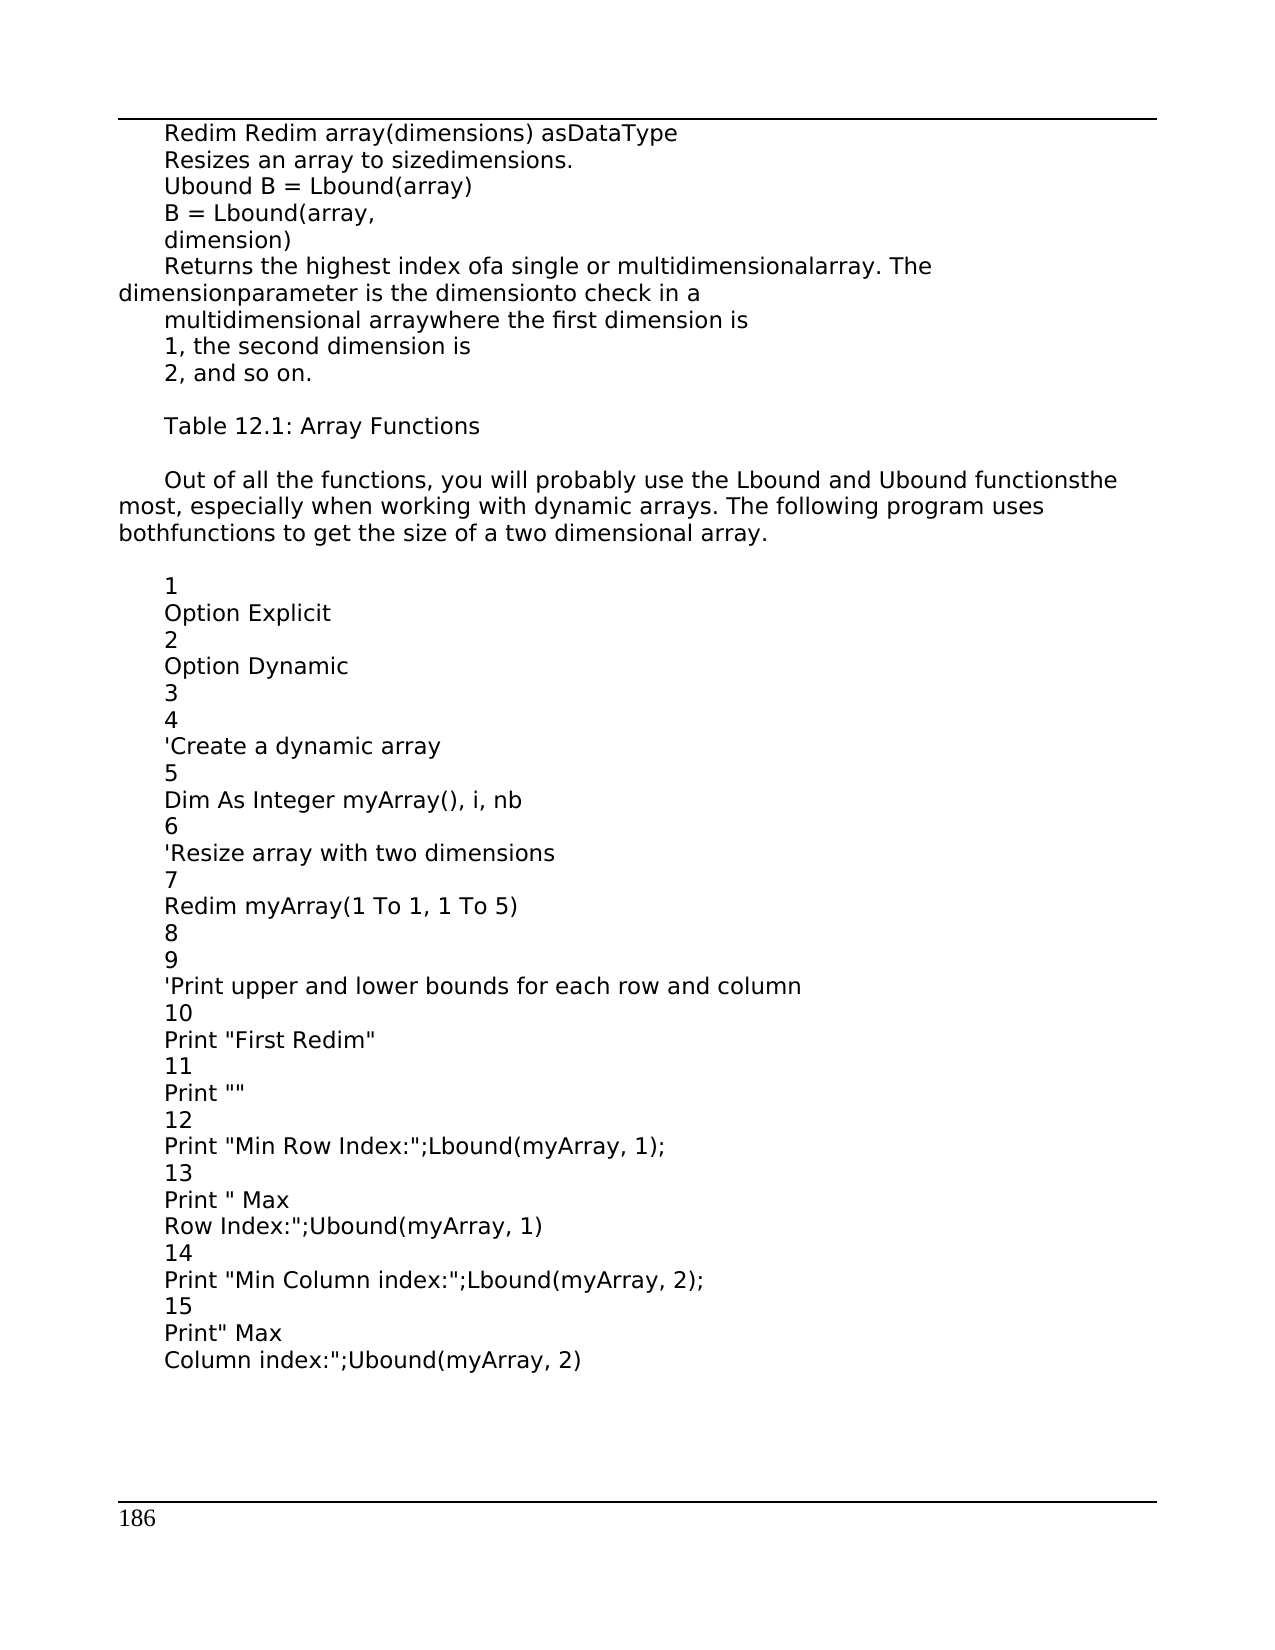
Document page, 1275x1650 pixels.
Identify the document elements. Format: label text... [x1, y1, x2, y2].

text 3 [118, 680, 1157, 707]
text 14 [118, 1240, 1157, 1267]
text dimension) [118, 227, 1157, 253]
text Dim As Integer myArray(), i, nb [118, 787, 1157, 813]
text 2, and so on. [118, 360, 1157, 387]
text Print "First Redim" [118, 1027, 1157, 1053]
text 5 [118, 760, 1157, 787]
text Print "Min Row Index:";Lbound(myArray, 1); [118, 1133, 1157, 1160]
text Option Dynamic [118, 653, 1157, 680]
text Print "Min Column index:";Lbound(myArray, 2); [118, 1267, 1157, 1293]
text Out of all the functions, you will probably use the Lbound and Ubound functionsthe most, especially when working with dynamic arrays. The following program uses bothfunctions to get the size of a two dimensional array. [118, 467, 1157, 547]
text Row Index:";Ubound(myArray, 1) [118, 1213, 1157, 1240]
text Returns the highest index ofa single or multidimensionalarray. The dimensionparameter is the dimensionto check in a [118, 253, 1157, 307]
text 'Print upper and lower bounds for each row and column [118, 973, 1157, 1000]
text 1 [118, 573, 1157, 600]
text Column index:";Ubound(myArray, 2) [118, 1347, 1157, 1373]
text 9 [118, 947, 1157, 973]
text Table 12.1: Array Functions [118, 413, 1157, 440]
text 6 [118, 813, 1157, 840]
text Ubound B = Lbound(array) [118, 173, 1157, 200]
text 2 [118, 627, 1157, 653]
text Option Explicit [118, 600, 1157, 627]
text 8 [118, 920, 1157, 947]
text 15 [118, 1293, 1157, 1320]
text multidimensional arraywhere the first dimension is [118, 307, 1157, 333]
text 4 [118, 707, 1157, 733]
text Redim myArray(1 To 1, 1 To 5) [118, 893, 1157, 920]
text 'Resize array with two dimensions [118, 840, 1157, 867]
text Resizes an array to sizedimensions. [118, 147, 1157, 173]
text 11 [118, 1053, 1157, 1080]
text Print" Max [118, 1320, 1157, 1347]
text Print "" [118, 1080, 1157, 1107]
text 13 [118, 1160, 1157, 1187]
text 12 [118, 1107, 1157, 1133]
text Print " Max [118, 1187, 1157, 1213]
text 'Create a dynamic array [118, 733, 1157, 760]
text 1, the second dimension is [118, 333, 1157, 360]
text Redim Redim array(dimensions) asDataType [118, 120, 1157, 147]
text 7 [118, 867, 1157, 893]
text B = Lbound(array, [118, 200, 1157, 227]
text 10 [118, 1000, 1157, 1027]
